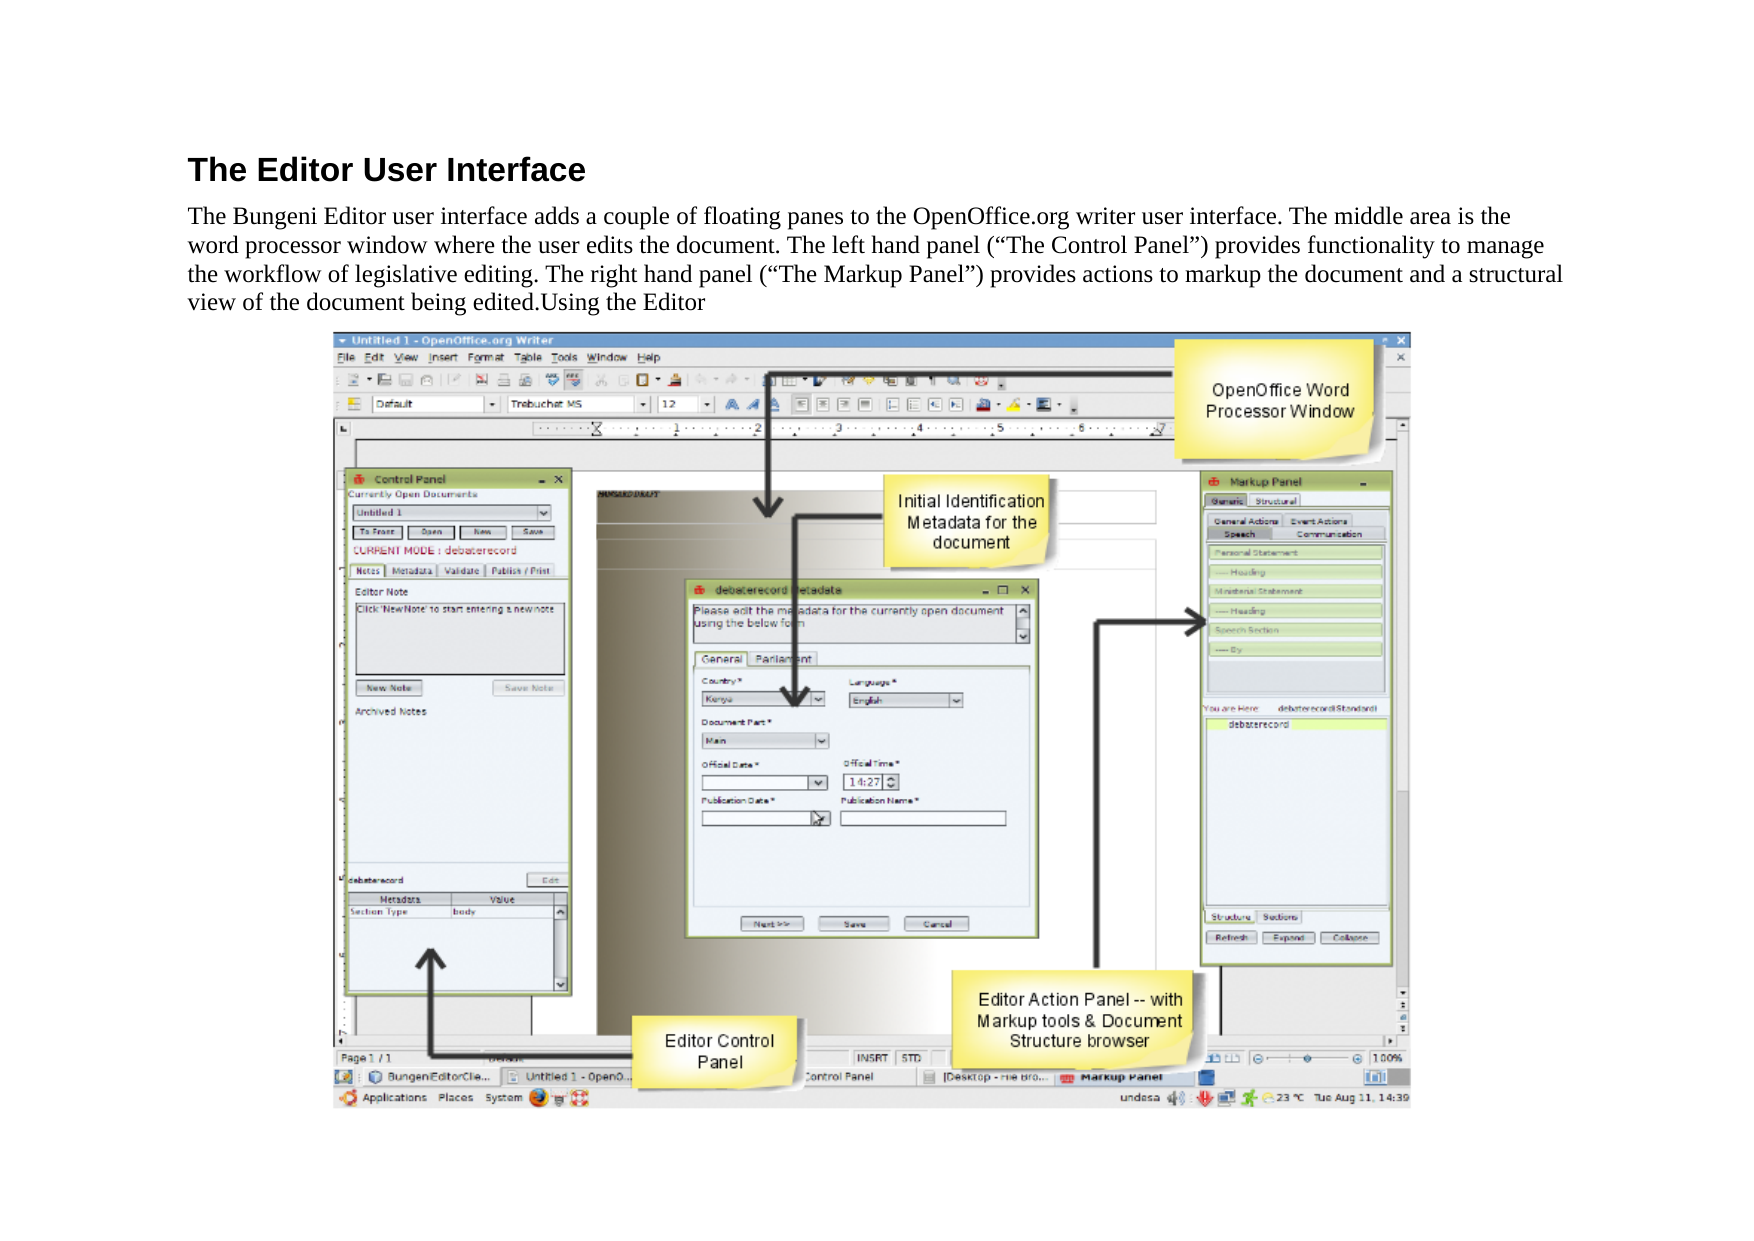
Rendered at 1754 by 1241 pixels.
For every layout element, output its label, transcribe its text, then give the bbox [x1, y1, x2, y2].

text The Bungeni Editor user interface adds a couple of floating panes to the OpenOffice.org writer user interface. The middle area is the word processor window where the user edits the document. The left hand panel (“The Control Panel”) provides functionality to manage the workflow of legislative editing. The right hand panel (“The Markup Panel”) provides actions to markup the document and a structural view of the document being edited.Using the Editor [187, 201, 1566, 316]
picture [329, 328, 1417, 1117]
subtitle The Editor User Interface [187, 150, 1566, 189]
